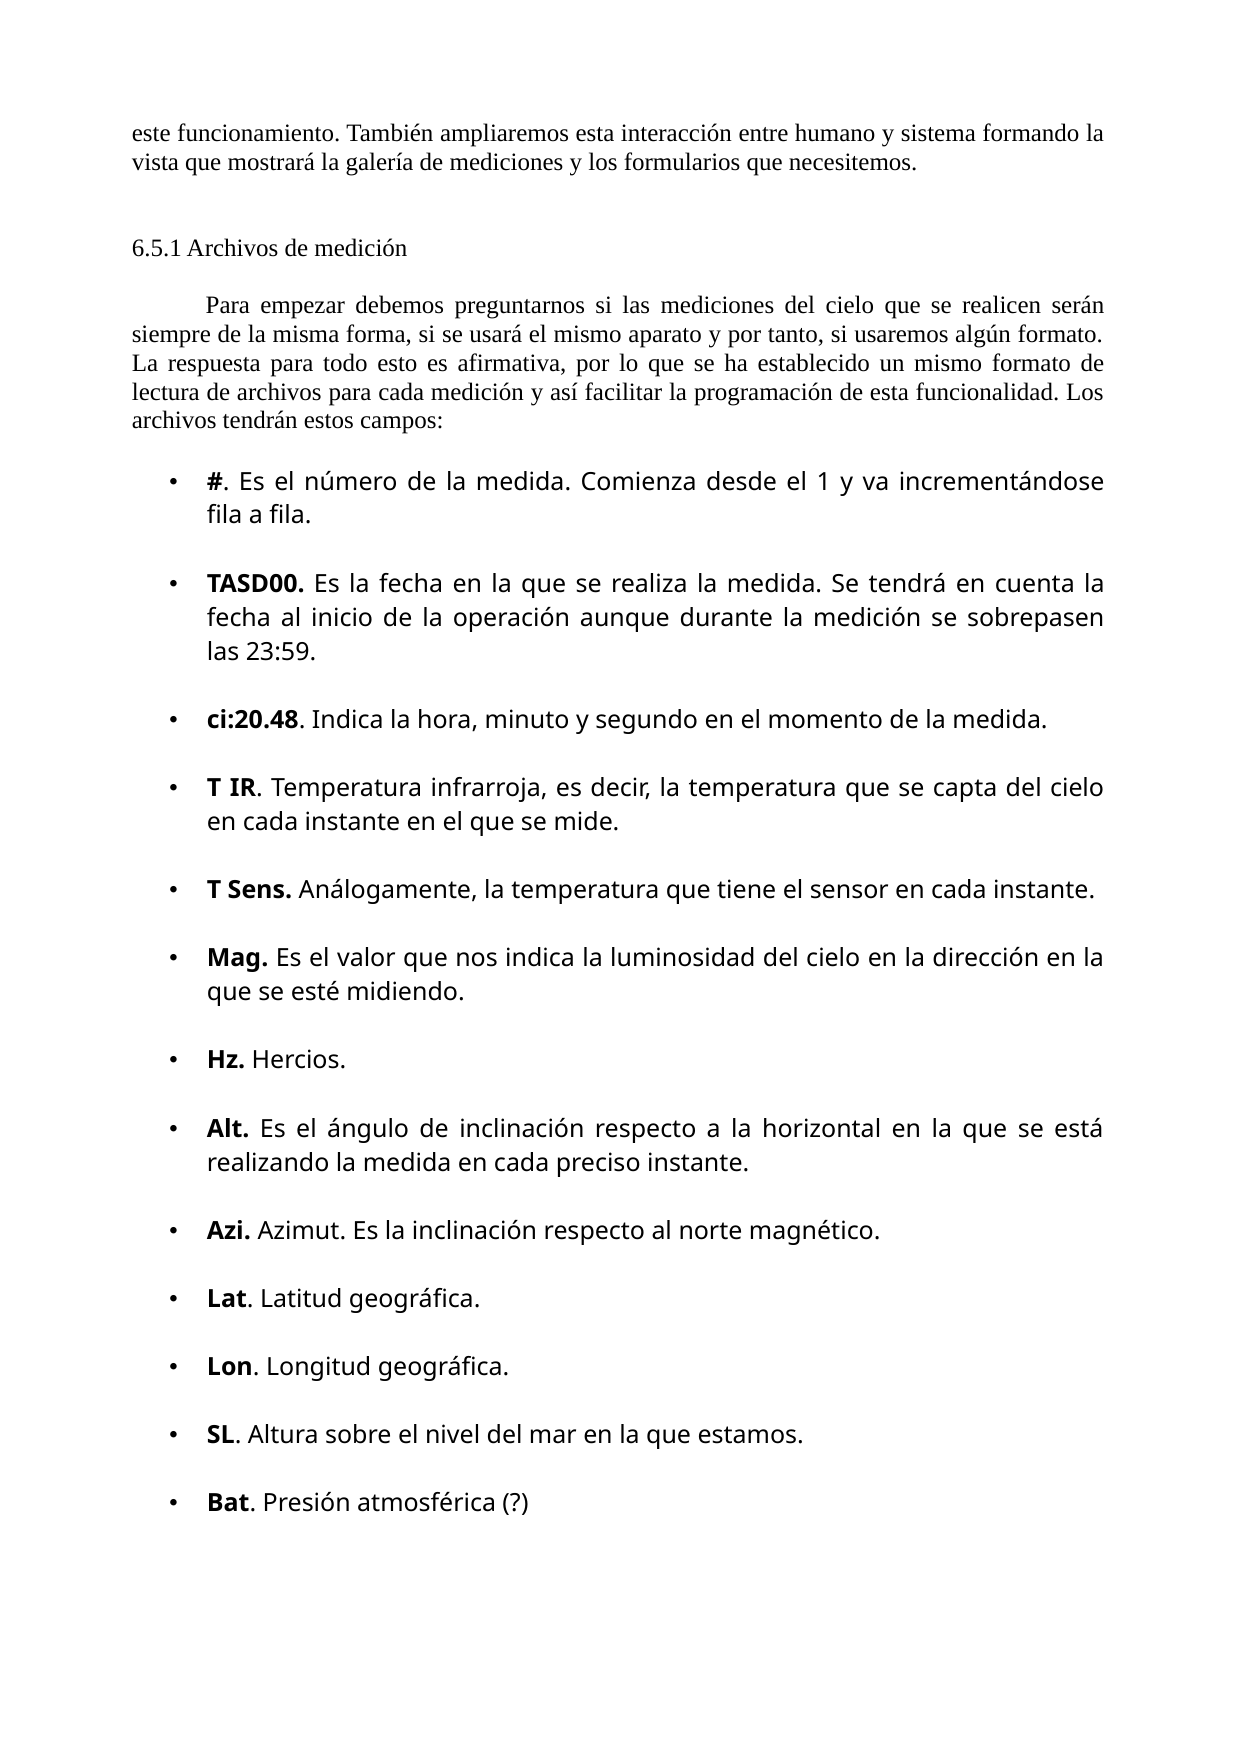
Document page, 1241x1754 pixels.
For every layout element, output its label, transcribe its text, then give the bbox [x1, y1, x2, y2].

list SL. Altura sobre el nivel del mar en la que estamos. [169, 1417, 1106, 1451]
list ci:20.48. Indica la hora, minuto y segundo en el momento de la medida. [169, 702, 1106, 736]
list Mag. Es el valor que nos indica la luminosidad del cielo en la dirección en la que se esté midiendo. [169, 940, 1106, 1008]
list Lat. Latitud geográfica. [169, 1281, 1106, 1315]
list TASD00. Es la fecha en la que se realiza la medida. Se tendrá en cuenta la fecha al inicio de la operación aunque durante la medición se sobrepasen las 23:59. [169, 565, 1106, 667]
list Bat. Presión atmosférica (?) [169, 1485, 1106, 1519]
text 6.5.1 Archivos de medición [132, 233, 1106, 262]
list Alt. Es el ángulo de inclinación respecto a la horizontal en la que se está realizando la medida en cada preciso instante. [169, 1110, 1106, 1178]
list Lon. Longitud geográfica. [169, 1349, 1106, 1383]
list #. Es el número de la medida. Comienza desde el 1 y va incrementándose fila a fila. [169, 463, 1106, 531]
text Para empezar debemos preguntarnos si las mediciones del cielo que se realicen serán siempre de la misma forma, si se usará el mismo aparato y por tanto, si usaremos algún formato. La respuesta para todo esto es afirmativa, por lo que se ha establecido un mismo formato de lectura de archivos para cada medición y así facilitar la programación de esta funcionalidad. Los archivos tendrán estos campos: [132, 291, 1106, 434]
list Hz. Hercios. [169, 1042, 1106, 1076]
list T IR. Temperatura infrarroja, es decir, la temperatura que se capta del cielo en cada instante en el que se mide. [169, 770, 1106, 838]
list T Sens. Análogamente, la temperatura que tiene el sensor en cada instante. [169, 872, 1106, 906]
text este funcionamiento. También ampliaremos esta interacción entre humano y sistema formando la vista que mostrará la galería de mediciones y los formularios que necesitemos. [132, 118, 1106, 176]
list Azi. Azimut. Es la inclinación respecto al norte magnético. [169, 1212, 1106, 1247]
